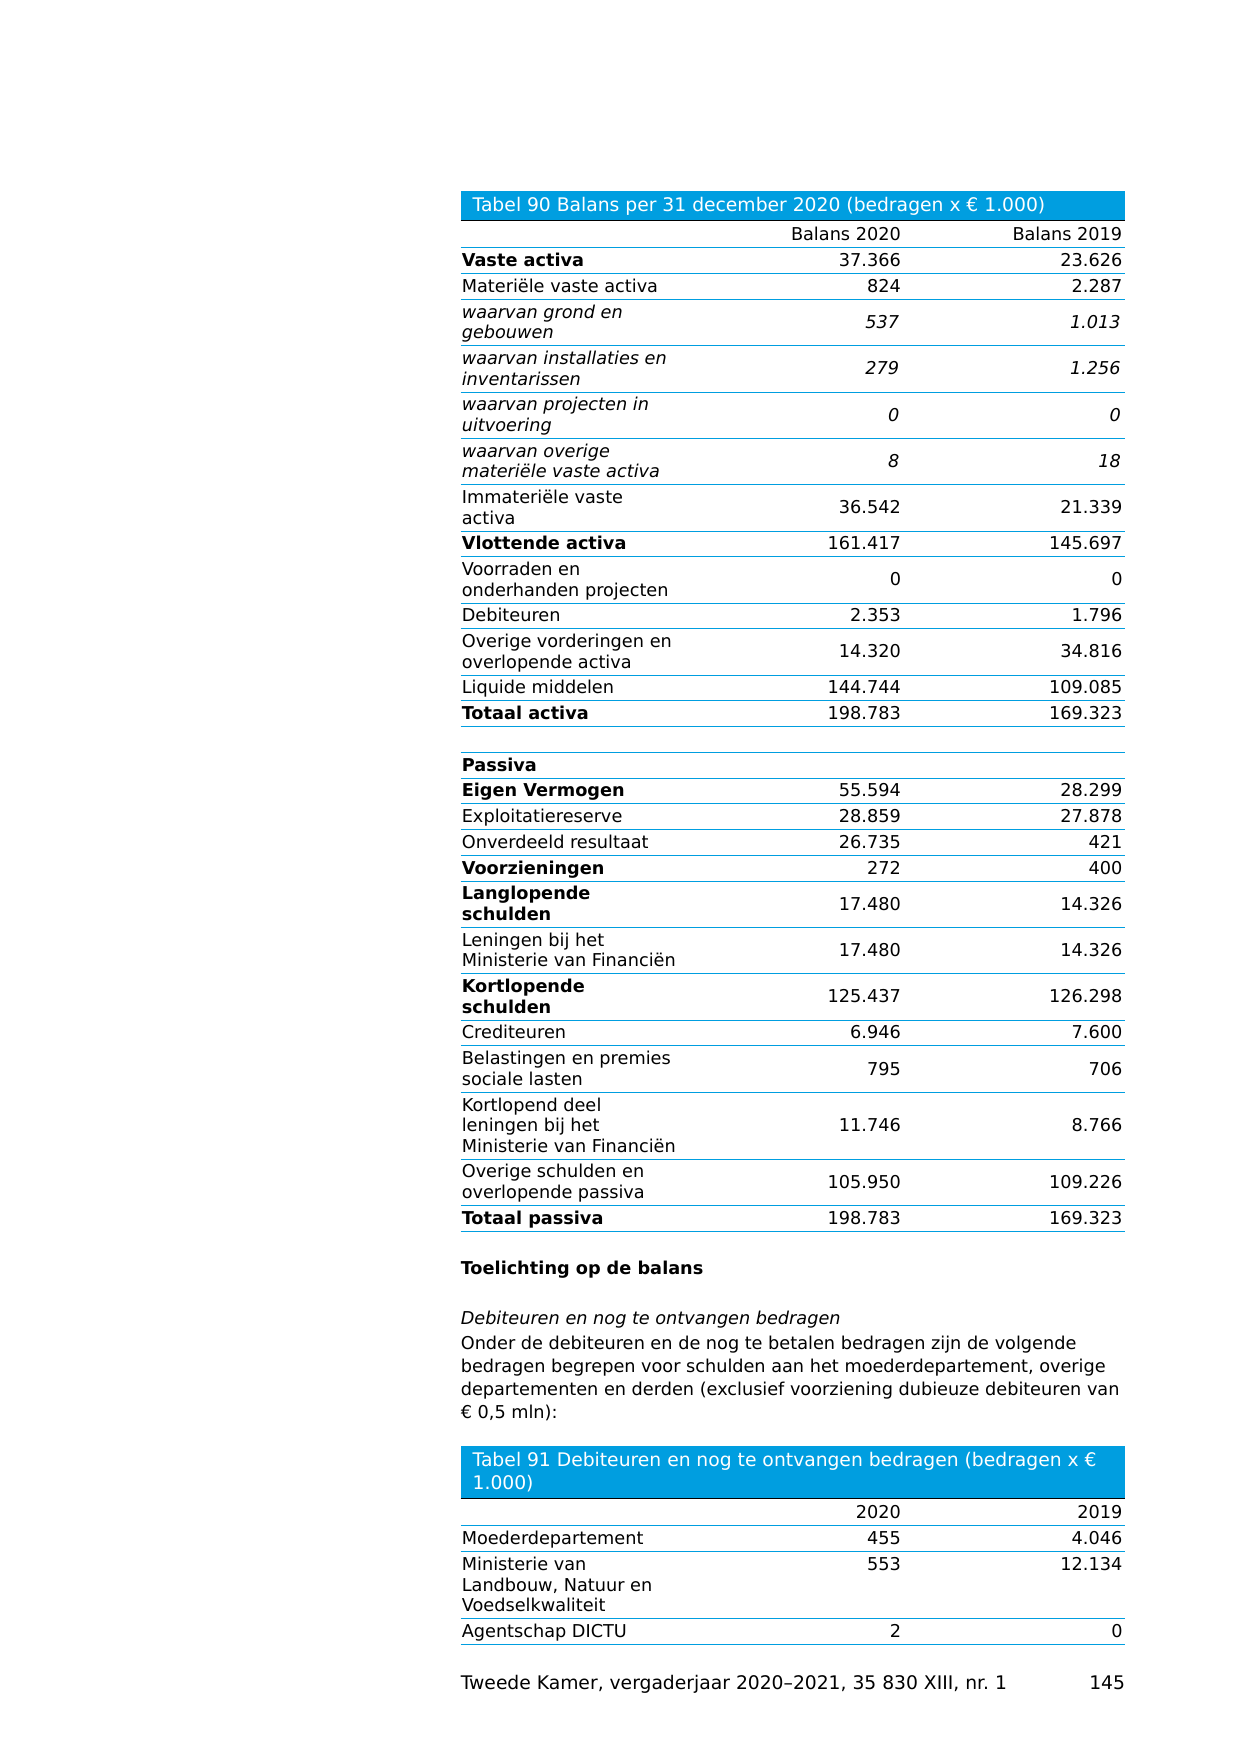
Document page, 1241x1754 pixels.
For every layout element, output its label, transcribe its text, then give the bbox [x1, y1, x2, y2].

table_cell 26.735 [682, 830, 903, 855]
table_cell 2.287 [904, 274, 1125, 299]
table_cell 23.626 [904, 248, 1125, 273]
table_cell waarvan projecten in uitvoering [461, 393, 682, 438]
table_cell 0 [904, 1619, 1125, 1644]
table_cell 28.859 [682, 804, 903, 829]
table_cell Voorraden en onderhanden projecten [461, 557, 682, 603]
table_cell Passiva [461, 753, 682, 778]
text Debiteuren en nog te ontvangen bedragen [461, 1306, 1125, 1329]
table_cell 2.353 [682, 604, 903, 628]
table_cell 145.697 [904, 532, 1125, 556]
table_cell 109.226 [904, 1160, 1125, 1205]
table_cell 12.134 [904, 1552, 1125, 1618]
table_cell 0 [682, 393, 903, 438]
table_cell 7.600 [904, 1021, 1125, 1045]
table_cell 795 [682, 1046, 903, 1092]
table_cell Voorzieningen [461, 856, 682, 881]
table_cell Materiële vaste activa [461, 274, 682, 299]
table_cell Balans 2020 [682, 221, 903, 247]
table_cell 1.796 [904, 604, 1125, 628]
table_cell 400 [904, 856, 1125, 881]
table_cell 272 [682, 856, 903, 881]
table_cell 17.480 [682, 928, 903, 973]
table_cell [904, 727, 1125, 752]
table_cell 17.480 [682, 882, 903, 927]
table_cell Vaste activa [461, 248, 682, 273]
table_header Tabel 91 Debiteuren en nog te ontvangen bedragen (bedragen x € 1.000) [461, 1446, 1125, 1498]
table_cell 36.542 [682, 485, 903, 531]
table_cell 125.437 [682, 974, 903, 1019]
table_cell 55.594 [682, 779, 903, 803]
table_cell 18 [904, 439, 1125, 484]
table_cell Balans 2019 [904, 221, 1125, 247]
text Onder de debiteuren en de nog te betalen bedragen zijn de volgende bedragen begrepen voor schulden aan het moederdepartement, overige departementen en derden (exclusief voorziening dubieuze debiteuren van € 0,5 mln): [461, 1331, 1125, 1423]
table_cell 8.766 [904, 1093, 1125, 1159]
table_cell Totaal passiva [461, 1206, 682, 1231]
table_cell 105.950 [682, 1160, 903, 1205]
table_cell Debiteuren [461, 604, 682, 628]
table_cell Overige schulden en overlopende passiva [461, 1160, 682, 1205]
table_header Tabel 90 Balans per 31 december 2020 (bedragen x € 1.000) [461, 191, 1125, 220]
table_cell Liquide middelen [461, 676, 682, 700]
table_cell [904, 753, 1125, 778]
table_cell 279 [682, 346, 903, 391]
table_cell 8 [682, 439, 903, 484]
table_cell 21.339 [904, 485, 1125, 531]
table_cell Moederdepartement [461, 1526, 682, 1551]
table_cell waarvan installaties en inventarissen [461, 346, 682, 391]
table_cell 14.326 [904, 928, 1125, 973]
table_cell Belastingen en premies sociale lasten [461, 1046, 682, 1092]
table_cell Exploitatiereserve [461, 804, 682, 829]
table_cell Kortlopend deel leningen bij het Ministerie van Financiën [461, 1093, 682, 1159]
table_cell Overige vorderingen en overlopende activa [461, 629, 682, 675]
table_cell 126.298 [904, 974, 1125, 1019]
table_cell [461, 221, 682, 247]
table_cell Kortlopende schulden [461, 974, 682, 1019]
table_cell 1.013 [904, 300, 1125, 345]
table_cell 421 [904, 830, 1125, 855]
table_cell 14.326 [904, 882, 1125, 927]
table_cell 0 [904, 393, 1125, 438]
table_cell waarvan grond en gebouwen [461, 300, 682, 345]
table_cell 198.783 [682, 701, 903, 726]
table_cell 2020 [682, 1499, 903, 1525]
table_cell 537 [682, 300, 903, 345]
table_cell 2019 [904, 1499, 1125, 1525]
table_cell Leningen bij het Ministerie van Financiën [461, 928, 682, 973]
table_cell 4.046 [904, 1526, 1125, 1551]
table_cell 161.417 [682, 532, 903, 556]
table_cell [682, 727, 903, 752]
table_cell Agentschap DICTU [461, 1619, 682, 1644]
table_cell 198.783 [682, 1206, 903, 1231]
table_cell 169.323 [904, 1206, 1125, 1231]
text Toelichting op de balans [461, 1256, 1125, 1279]
table_cell 455 [682, 1526, 903, 1551]
table_cell 0 [682, 557, 903, 603]
table_cell waarvan overige materiële vaste activa [461, 439, 682, 484]
table_cell Immateriële vaste activa [461, 485, 682, 531]
table_cell 28.299 [904, 779, 1125, 803]
table_cell 144.744 [682, 676, 903, 700]
table_cell Vlottende activa [461, 532, 682, 556]
table_cell 706 [904, 1046, 1125, 1092]
table_cell 11.746 [682, 1093, 903, 1159]
table_cell 553 [682, 1552, 903, 1618]
table_cell [682, 753, 903, 778]
table_cell 2 [682, 1619, 903, 1644]
table_cell 169.323 [904, 701, 1125, 726]
table_cell Totaal activa [461, 701, 682, 726]
table_cell Eigen Vermogen [461, 779, 682, 803]
table_cell 1.256 [904, 346, 1125, 391]
table_cell 109.085 [904, 676, 1125, 700]
table_cell 14.320 [682, 629, 903, 675]
table_cell [461, 1499, 682, 1525]
table_cell 6.946 [682, 1021, 903, 1045]
table_cell Langlopende schulden [461, 882, 682, 927]
table_cell 34.816 [904, 629, 1125, 675]
table_cell 824 [682, 274, 903, 299]
table_cell 27.878 [904, 804, 1125, 829]
table_cell 37.366 [682, 248, 903, 273]
table_cell Onverdeeld resultaat [461, 830, 682, 855]
table_cell Crediteuren [461, 1021, 682, 1045]
table_cell 0 [904, 557, 1125, 603]
table_cell Ministerie van Landbouw, Natuur en Voedselkwaliteit [461, 1552, 682, 1618]
table_cell [461, 727, 682, 752]
